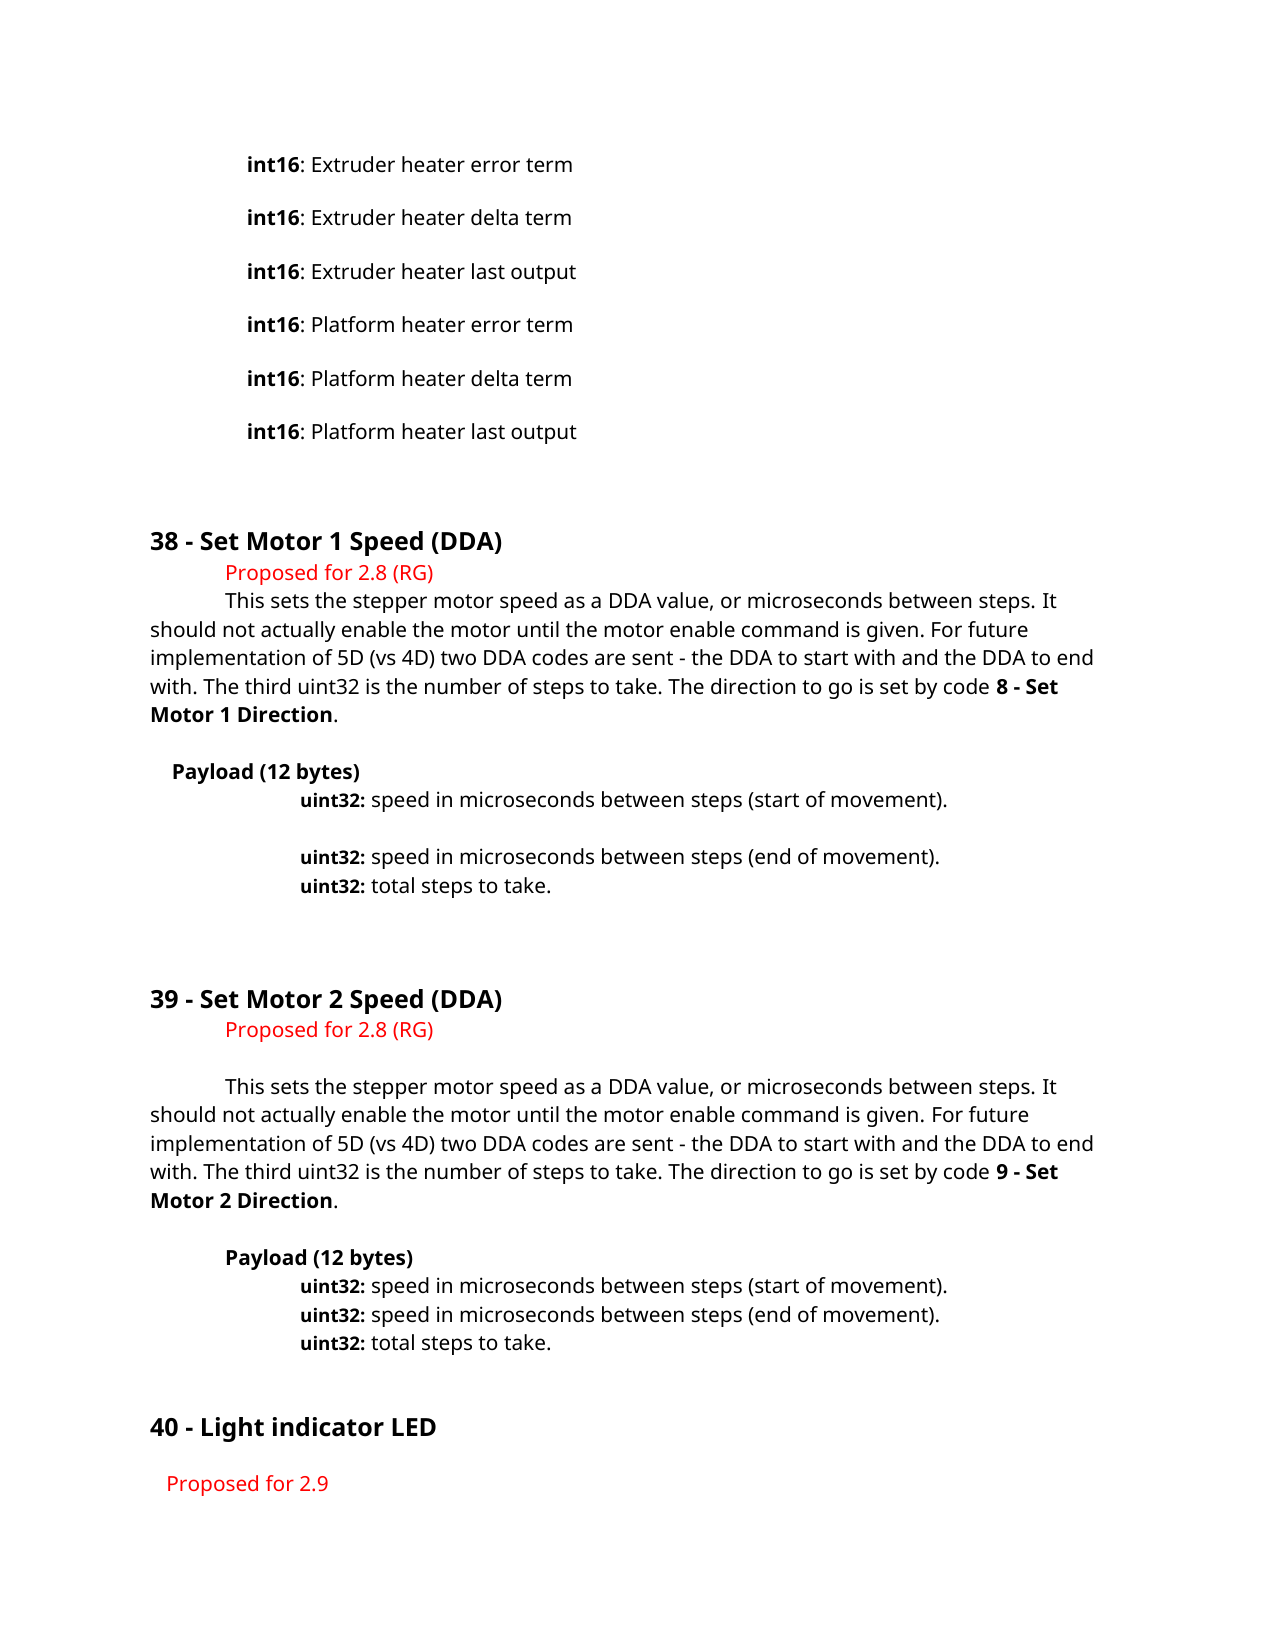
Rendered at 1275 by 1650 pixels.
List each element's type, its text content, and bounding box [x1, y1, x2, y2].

text int16: Platform heater delta term [150, 364, 1125, 392]
text int16: Extruder heater last output [150, 257, 1125, 285]
text int16: Extruder heater error term [150, 150, 1125, 178]
text This sets the stepper motor speed as a DDA value, or microseconds between steps. It should not actually enable the motor until the motor enable command is given. For future implementation of 5D (vs 4D) two DDA codes are sent - the DDA to start with and the DDA to end with. The third uint32 is the number of steps to take. The direction to go is set by code 9 - Set Motor 2 Direction. [150, 1072, 1125, 1214]
text Proposed for 2.8 (RG) [150, 1015, 1125, 1044]
text uint32: speed in microseconds between steps (start of movement). [150, 786, 1125, 814]
text Payload (12 bytes) [150, 757, 1125, 786]
text uint32: speed in microseconds between steps (start of movement). [150, 1271, 1125, 1300]
text Proposed for 2.8 (RG) [150, 558, 1125, 587]
text Payload (12 bytes) [150, 1243, 1125, 1271]
text uint32: speed in microseconds between steps (end of movement). [150, 842, 1125, 871]
subtitle 39 - Set Motor 2 Speed (DDA) [150, 981, 1125, 1015]
text uint32: total steps to take. [150, 871, 1125, 899]
subtitle 40 - Light indicator LED [150, 1410, 1125, 1444]
subtitle 38 - Set Motor 1 Speed (DDA) [150, 524, 1125, 558]
text This sets the stepper motor speed as a DDA value, or microseconds between steps. It should not actually enable the motor until the motor enable command is given. For future implementation of 5D (vs 4D) two DDA codes are sent - the DDA to start with and the DDA to end with. The third uint32 is the number of steps to take. The direction to go is set by code 8 - Set Motor 1 Direction. [150, 587, 1125, 729]
text int16: Platform heater error term [150, 310, 1125, 339]
text uint32: speed in microseconds between steps (end of movement). [150, 1300, 1125, 1328]
text uint32: total steps to take. [150, 1328, 1125, 1357]
text int16: Platform heater last output [150, 417, 1125, 446]
text int16: Extruder heater delta term [150, 203, 1125, 232]
text Proposed for 2.9 [150, 1469, 1125, 1497]
